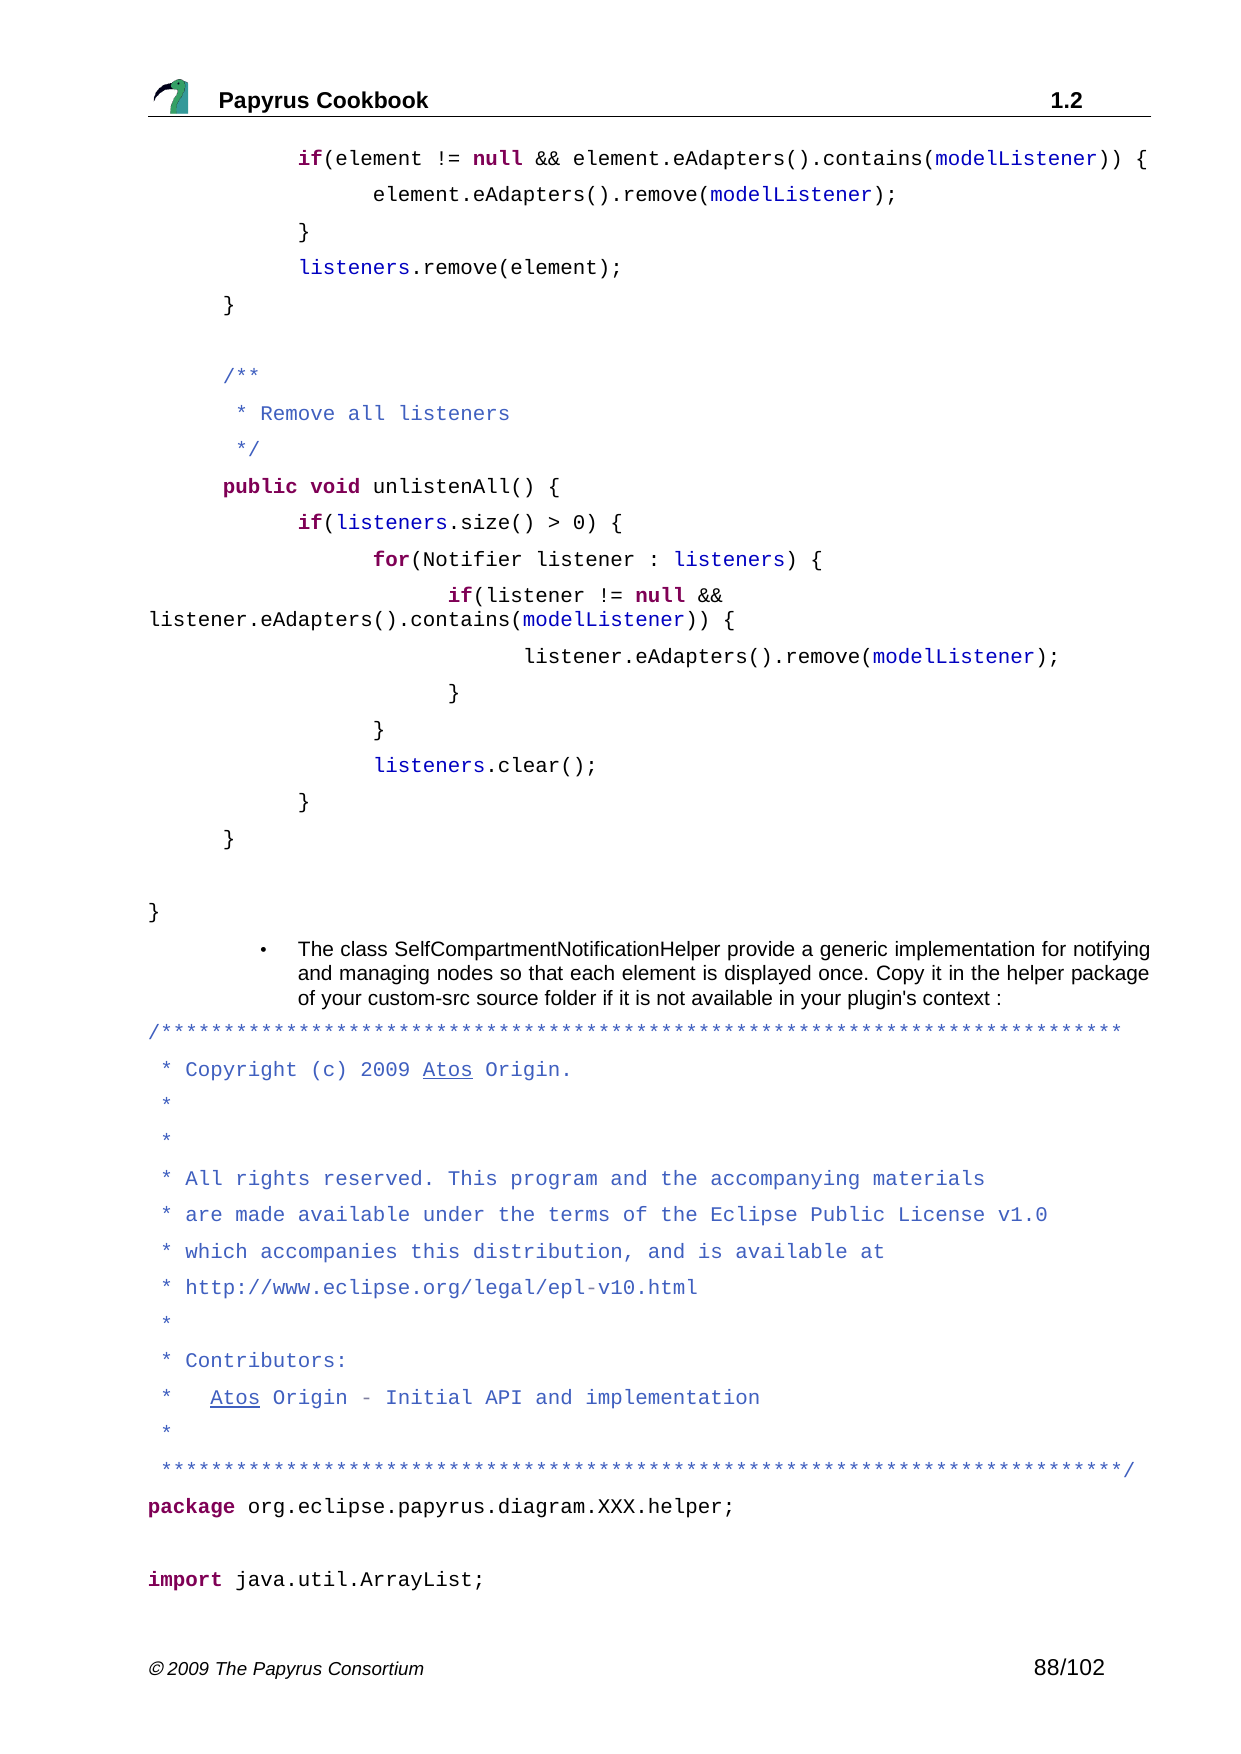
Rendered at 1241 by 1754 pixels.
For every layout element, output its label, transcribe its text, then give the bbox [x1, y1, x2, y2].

text * All rights reserved. This program and the accompanying materials [148, 1168, 1151, 1192]
text } [148, 682, 1151, 706]
text for(Notifier listener : listeners) { [148, 549, 1151, 573]
text * Copyright (c) 2009 Atos Origin. [148, 1058, 1151, 1082]
text *****************************************************************************/ [148, 1459, 1151, 1483]
text listener.eAdapters().remove(modelListener); [148, 646, 1151, 669]
text listeners.remove(element); [148, 257, 1151, 281]
text listeners.clear(); [148, 755, 1151, 779]
text } [148, 293, 1151, 317]
text * Atos Origin - Initial API and implementation [148, 1387, 1151, 1411]
text if(listeners.size() > 0) { [148, 512, 1151, 536]
text /***************************************************************************** [148, 1022, 1151, 1046]
text if(element != null && element.eAdapters().contains(modelListener)) { [148, 148, 1151, 172]
text * [148, 1131, 1151, 1155]
text } [148, 828, 1151, 852]
text * Contributors: [148, 1350, 1151, 1374]
list The class SelfCompartmentNotificationHelper provide a generic implementation for notifying and managing nodes so that each element is displayed once. Copy it in the helper package of your custom-src source folder if it is not available in your plugin's context : [260, 937, 1151, 1009]
text } [148, 791, 1151, 815]
text if(listener != null && listener.eAdapters().contains(modelListener)) { [148, 585, 1151, 633]
text package org.eclipse.papyrus.diagram.XXX.helper; [148, 1496, 1151, 1520]
text /** [148, 366, 1151, 390]
text */ [148, 439, 1151, 463]
text public void unlistenAll() { [148, 476, 1151, 500]
picture [153, 79, 189, 114]
text * which accompanies this distribution, and is available at [148, 1241, 1151, 1265]
text } [148, 718, 1151, 742]
text * [148, 1095, 1151, 1119]
text } [148, 221, 1151, 244]
text import java.util.ArrayList; [148, 1569, 1151, 1593]
text * Remove all listeners [148, 403, 1151, 427]
text element.eAdapters().remove(modelListener); [148, 184, 1151, 208]
text * [148, 1423, 1151, 1447]
text * are made available under the terms of the Eclipse Public License v1.0 [148, 1204, 1151, 1228]
text * http://www.eclipse.org/legal/epl-v10.html [148, 1277, 1151, 1301]
text } [148, 901, 1151, 925]
text * [148, 1314, 1151, 1338]
